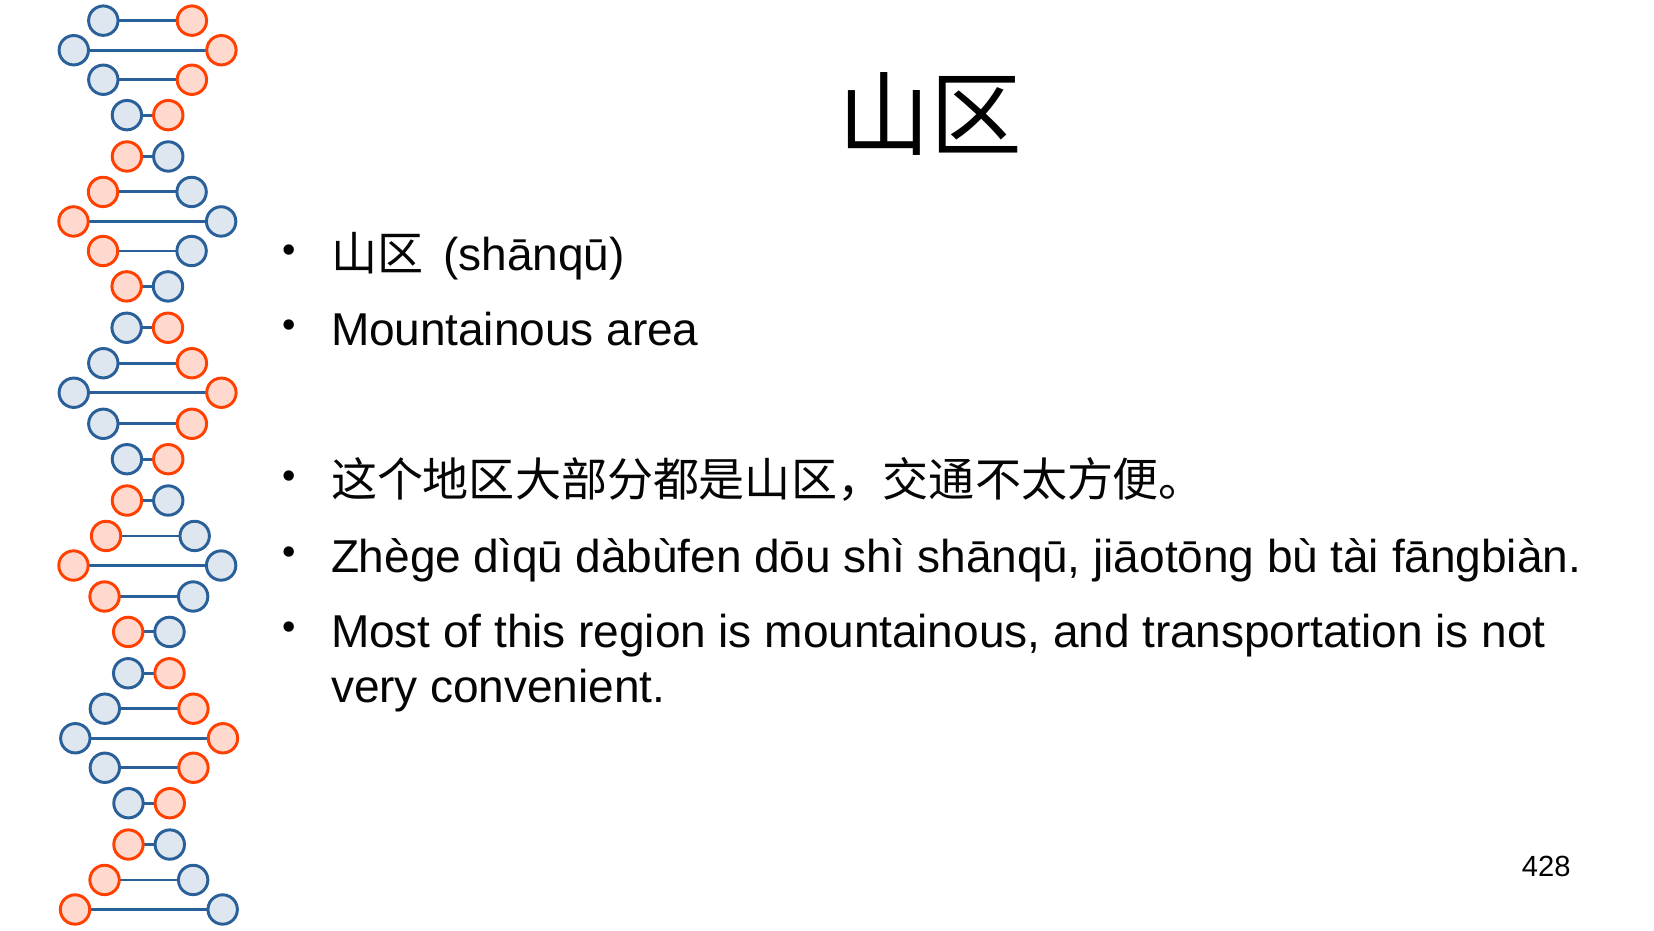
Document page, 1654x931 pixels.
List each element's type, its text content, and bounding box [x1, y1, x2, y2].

list 山区 (shānqū) Mountainous area 这个地区大部分都是山区，交通不太方便。 Zhège dìqū dàbùfen dōu shì shānqū, jiāotōng bù tài fāngbiàn. Most of this region is mountainous, and transportation is not very convenient. [265, 224, 1595, 764]
title 山区 [265, 35, 1595, 189]
